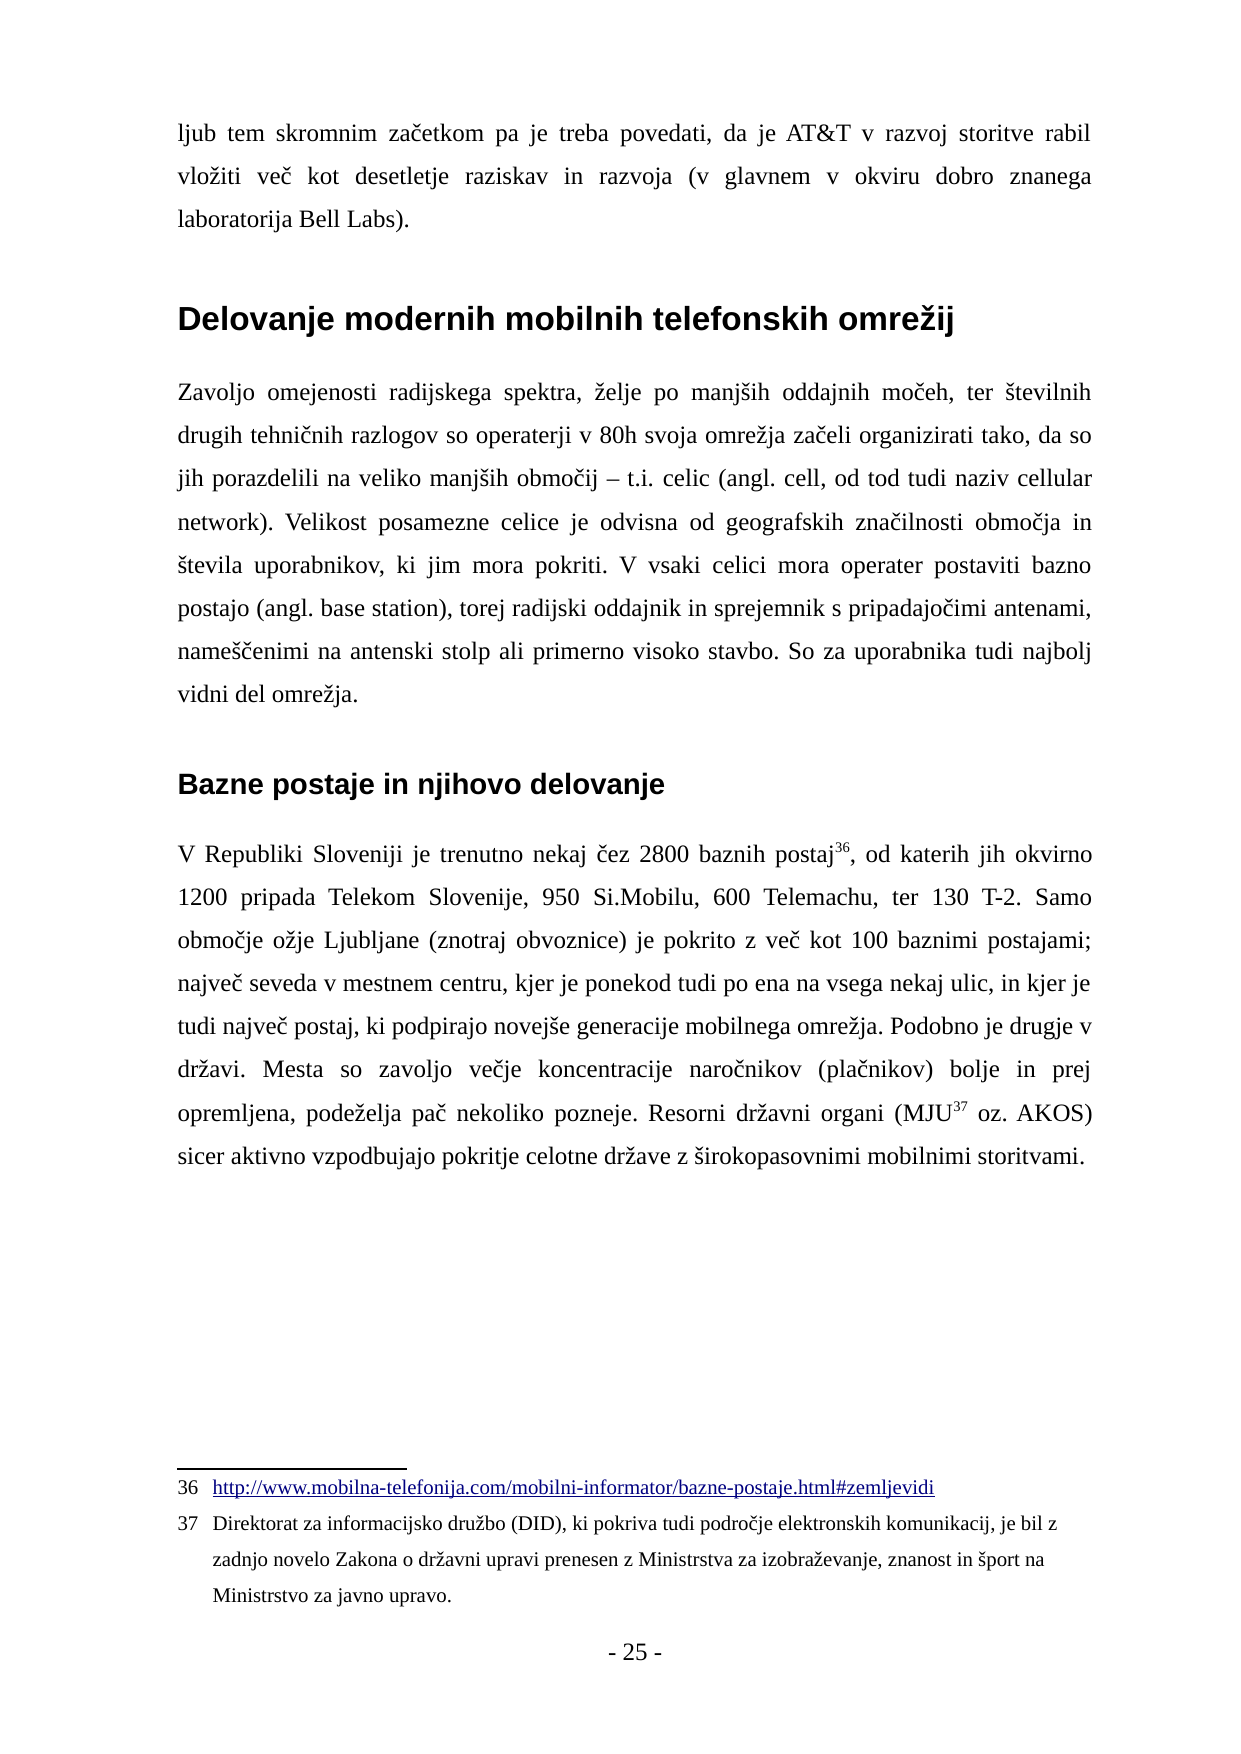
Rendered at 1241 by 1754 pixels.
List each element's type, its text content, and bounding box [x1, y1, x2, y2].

text Direktorat za informacijsko družbo (DID), ki pokriva tudi področje elektronskih komunikacij, je bil z zadnjo novelo Zakona o državni upravi prenesen z Ministrstva za izobraževanje, znanost in šport na Ministrstvo za javno upravo. [177, 1511, 1093, 1607]
text http://www.mobilna-telefonija.com/mobilni-informator/bazne-postaje.html#zemljevidi [177, 1475, 1093, 1499]
subtitle Bazne postaje in njihovo delovanje [177, 767, 1093, 801]
text ljub tem skromnim začetkom pa je treba povedati, da je AT&T v razvoj storitve rabil vložiti več kot desetletje raziskav in razvoja (v glavnem v okviru dobro znanega laboratorija Bell Labs). [177, 118, 1093, 233]
text Zavoljo omejenosti radijskega spektra, želje po manjših oddajnih močeh, ter številnih drugih tehničnih razlogov so operaterji v 80h svoja omrežja začeli organizirati tako, da so jih porazdelili na veliko manjših območij – t.i. celic (angl. cell, od tod tudi naziv cellular network). Velikost posamezne celice je odvisna od geografskih značilnosti območja in števila uporabnikov, ki jim mora pokriti. V vsaki celici mora operater postaviti bazno postajo (angl. base station), torej radijski oddajnik in sprejemnik s pripadajočimi antenami, nameščenimi na antenski stolp ali primerno visoko stavbo. So za uporabnika tudi najbolj vidni del omrežja. [177, 377, 1093, 708]
subtitle Delovanje modernih mobilnih telefonskih omrežij [177, 298, 1093, 337]
text V Republiki Sloveniji je trenutno nekaj čez 2800 baznih postaj, od katerih jih okvirno 1200 pripada Telekom Slovenije, 950 Si.Mobilu, 600 Telemachu, ter 130 T-2. Samo območje ožje Ljubljane (znotraj obvoznice) je pokrito z več kot 100 baznimi postajami; največ seveda v mestnem centru, kjer je ponekod tudi po ena na vsega nekaj ulic, in kjer je tudi največ postaj, ki podpirajo novejše generacije mobilnega omrežja. Podobno je drugje v državi. Mesta so zavoljo večje koncentracije naročnikov (plačnikov) bolje in prej opremljena, podeželja pač nekoliko pozneje. Resorni državni organi (MJU oz. AKOS) sicer aktivno vzpodbujajo pokritje celotne države z širokopasovnimi mobilnimi storitvami. [177, 839, 1093, 1169]
